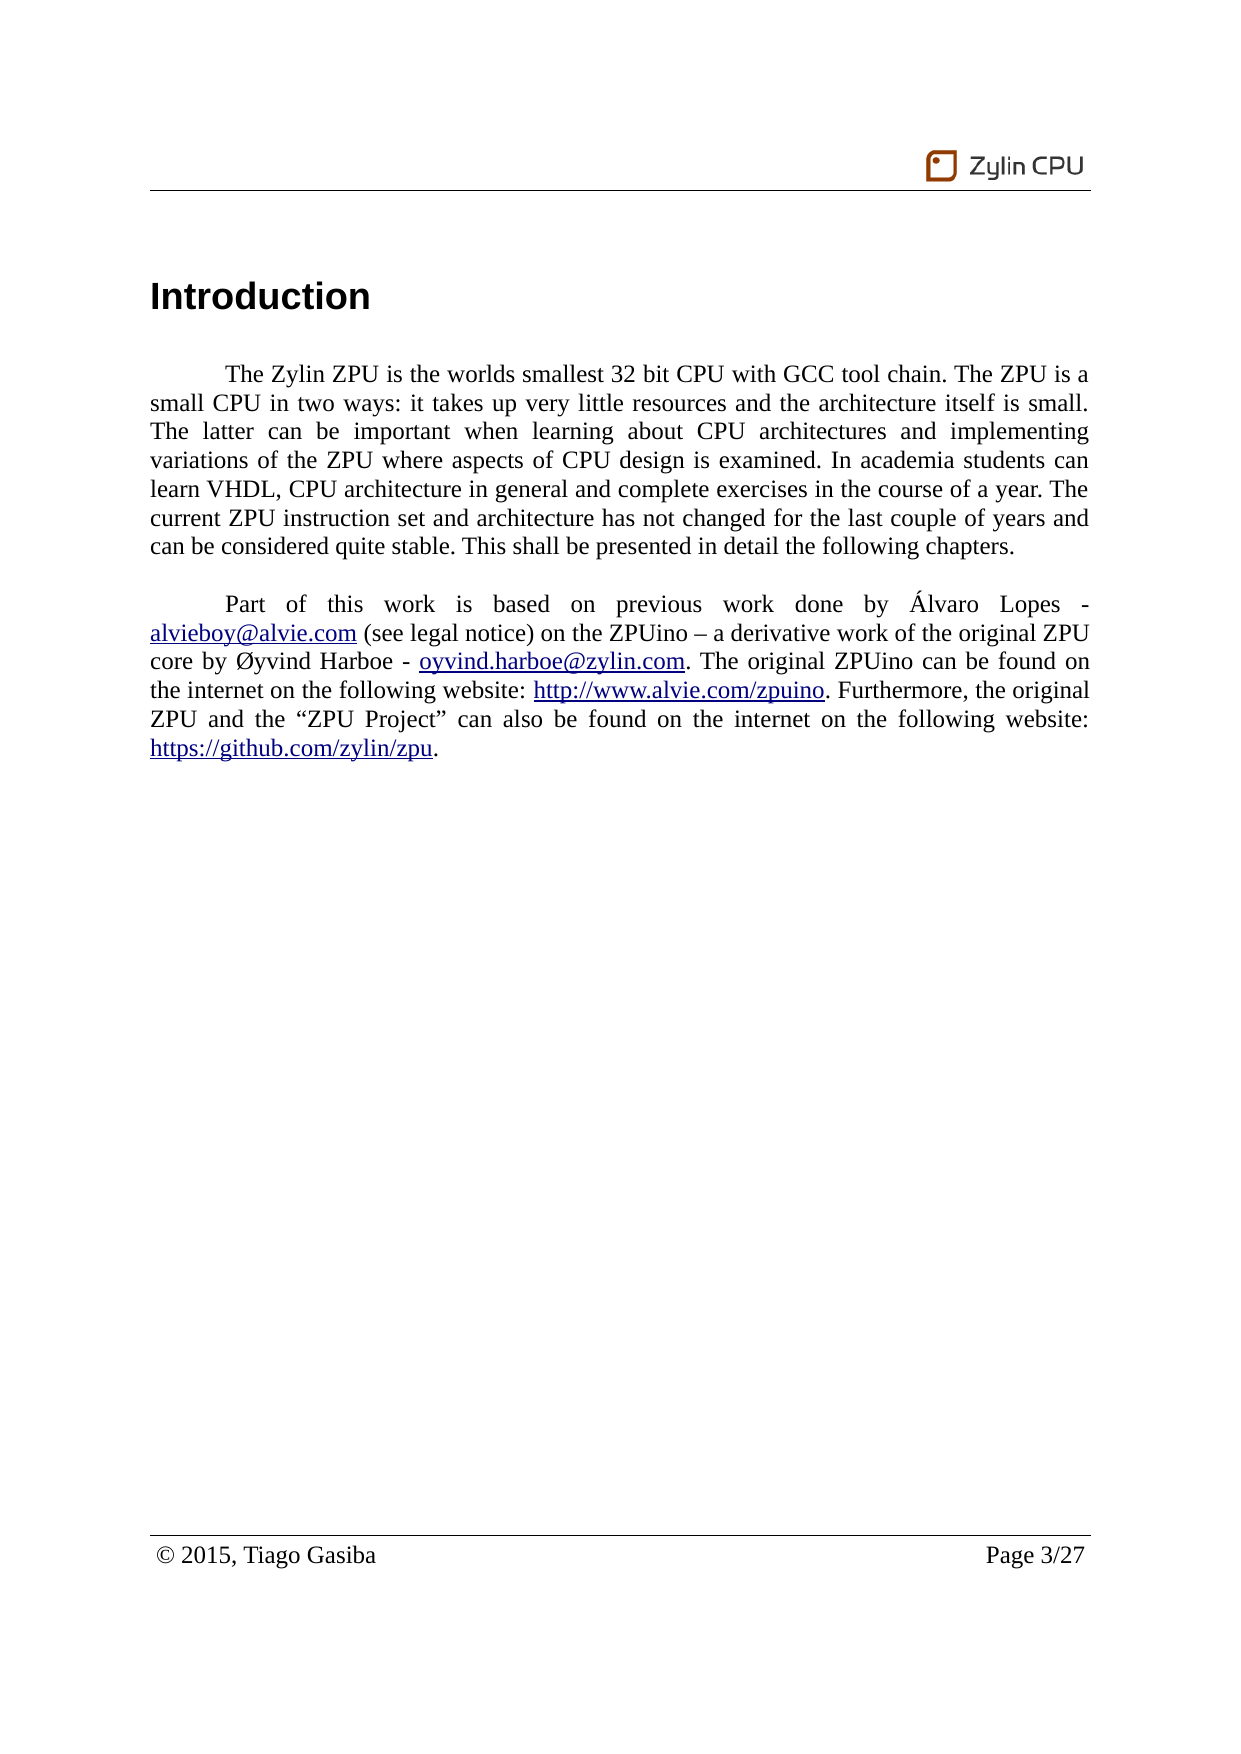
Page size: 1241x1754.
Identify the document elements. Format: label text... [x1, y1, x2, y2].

text The Zylin ZPU is the worlds smallest 32 bit CPU with GCC tool chain. The ZPU is a small CPU in two ways: it takes up very little resources and the architecture itself is small. The latter can be important when learning about CPU architectures and implementing variations of the ZPU where aspects of CPU design is examined. In academia students can learn VHDL, CPU architecture in general and complete exercises in the course of a year. The current ZPU instruction set and architecture has not changed for the last couple of years and can be considered quite stable. This shall be presented in detail the following chapters. [150, 359, 1091, 560]
subtitle Introduction [150, 274, 1091, 318]
picture [922, 148, 1151, 185]
text Part of this work is based on previous work done by Álvaro Lopes - alvieboy@alvie.com (see legal notice) on the ZPUino – a derivative work of the original ZPU core by Øyvind Harboe - oyvind.harboe@zylin.com. The original ZPUino can be found on the internet on the following website: http://www.alvie.com/zpuino. Furthermore, the original ZPU and the “ZPU Project” can also be found on the internet on the following website: https://github.com/zylin/zpu. [150, 589, 1091, 761]
